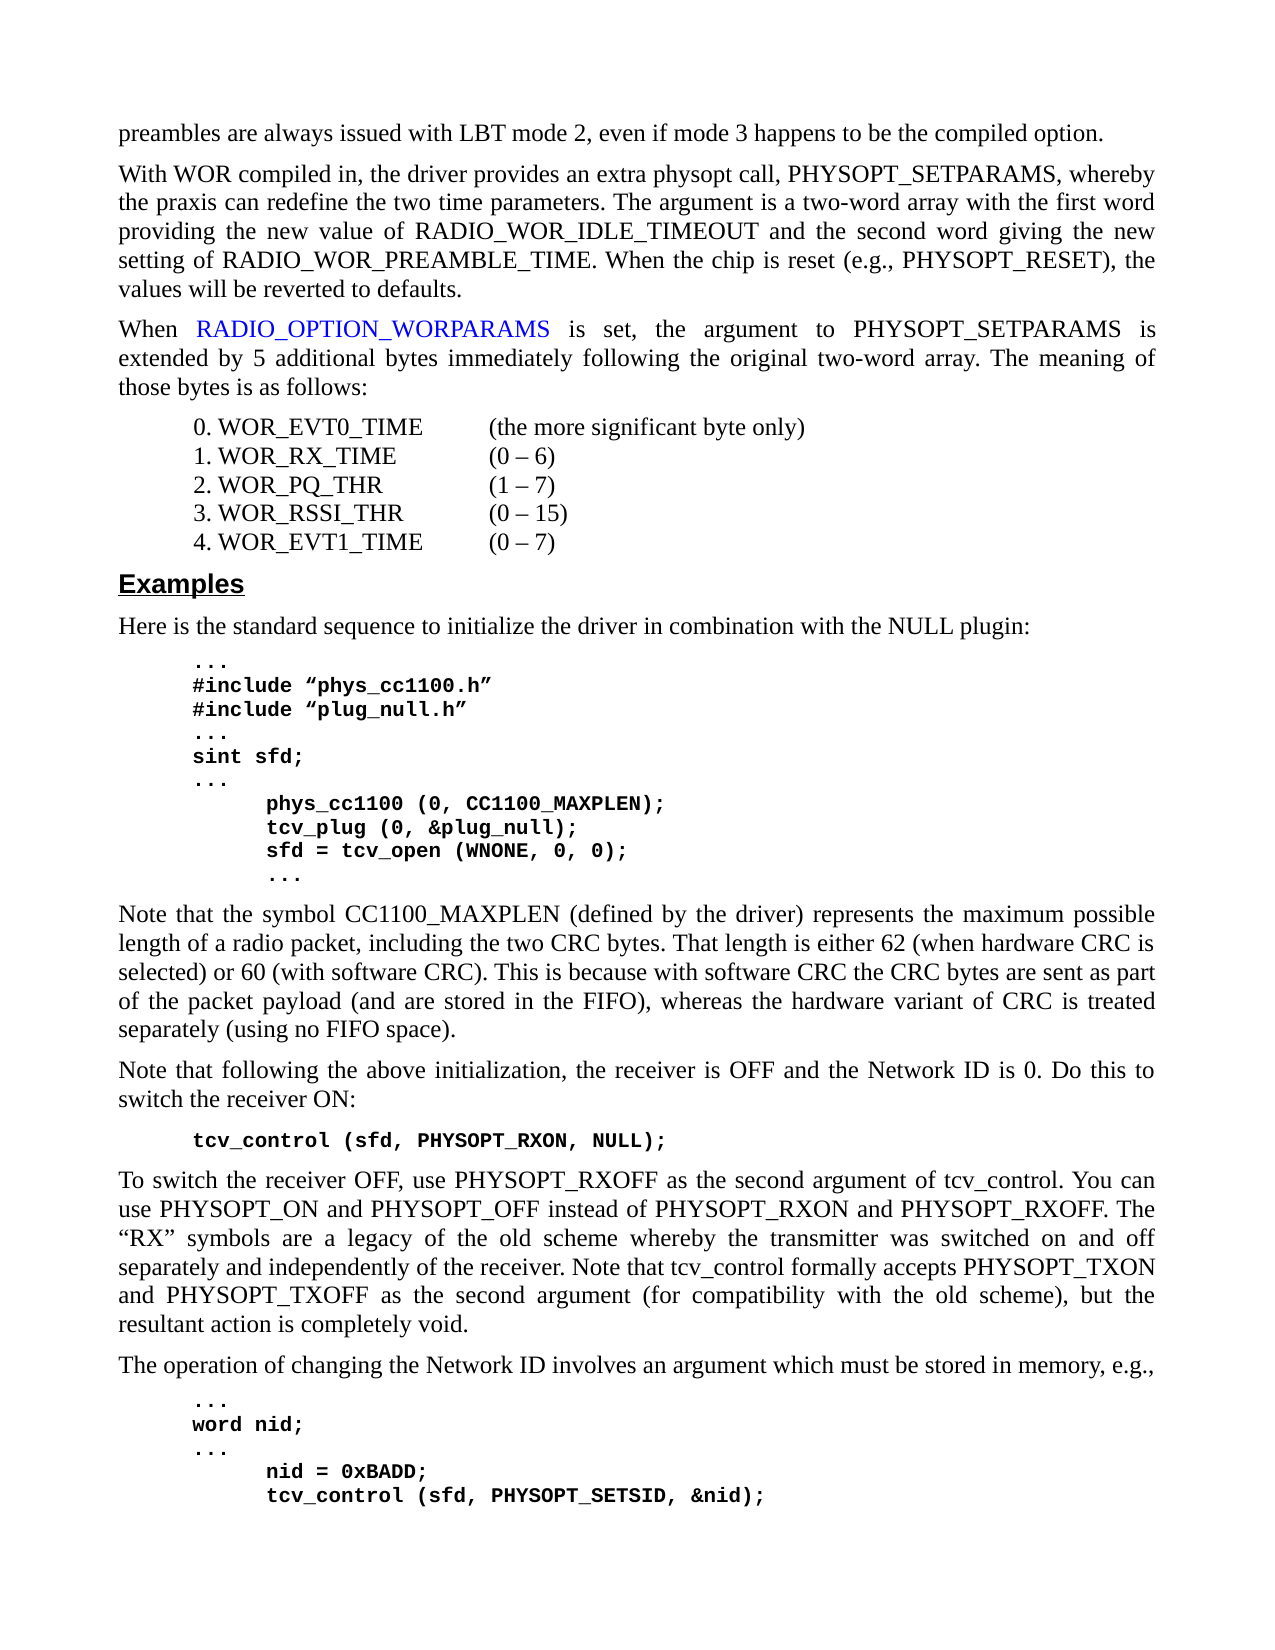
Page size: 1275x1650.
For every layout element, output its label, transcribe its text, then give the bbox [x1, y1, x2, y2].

list 4. WOR_EVT1_TIME (0 – 7) [156, 527, 1157, 556]
text tcv_plug (0, &plug_null); [192, 817, 1157, 840]
text sint sfd; [192, 746, 1157, 769]
text With WOR compiled in, the driver provides an extra physopt call, PHYSOPT_SETPARAMS, whereby the praxis can redefine the two time parameters. The argument is a two-word array with the first word providing the new value of RADIO_WOR_IDLE_TIMEOUT and the second word giving the new setting of RADIO_WOR_PREAMBLE_TIME. When the chip is reset (e.g., PHYSOPT_RESET), the values will be reverted to defaults. [118, 159, 1157, 302]
text To switch the receiver OFF, use PHYSOPT_RXOFF as the second argument of tcv_control. You can use PHYSOPT_ON and PHYSOPT_OFF instead of PHYSOPT_RXON and PHYSOPT_RXOFF. The “RX” symbols are a legacy of the old scheme whereby the transmitter was switched on and off separately and independently of the receiver. Note that tcv_control formally accepts PHYSOPT_TXON and PHYSOPT_TXOFF as the second argument (for compatibility with the old scheme), but the resultant action is completely void. [118, 1166, 1157, 1338]
text tcv_control (sfd, PHYSOPT_SETSID, &nid); [118, 1485, 1157, 1509]
text The operation of changing the Network ID involves an argument which must be stored in memory, e.g., [118, 1350, 1157, 1379]
text word nid; [118, 1414, 1157, 1438]
text tcv_control (sfd, PHYSOPT_RXON, NULL); [118, 1124, 1157, 1154]
text Note that the symbol CC1100_MAXPLEN (defined by the driver) represents the maximum possible length of a radio packet, including the two CRC bytes. That length is either 62 (when hardware CRC is selected) or 60 (with software CRC). This is because with software CRC the CRC bytes are sent as part of the packet payload (and are stored in the FIFO), whereas the hardware variant of CRC is treated separately (using no FIFO space). [118, 899, 1157, 1043]
text ... [192, 864, 1157, 888]
list 3. WOR_RSSI_THR (0 – 15) [156, 498, 1157, 527]
text #include “plug_null.h” [192, 698, 1157, 722]
text ... [192, 769, 1157, 793]
text ... [192, 722, 1157, 746]
text nid = 0xBADD; [118, 1461, 1157, 1485]
text preambles are always issued with LBT mode 2, even if mode 3 happens to be the compiled option. [118, 118, 1157, 147]
list 2. WOR_PQ_THR (1 – 7) [156, 470, 1157, 498]
text ... [192, 651, 1157, 675]
text ... [118, 1438, 1157, 1461]
text sfd = tcv_open (WNONE, 0, 0); [192, 840, 1157, 864]
text When RADIO_OPTION_WORPARAMS is set, the argument to PHYSOPT_SETPARAMS is extended by 5 additional bytes immediately following the original two-word array. The meaning of those bytes is as follows: [118, 314, 1157, 400]
text ... [118, 1390, 1157, 1414]
list 0. WOR_EVT0_TIME (the more significant byte only) [156, 412, 1157, 441]
text Here is the standard sequence to initialize the driver in combination with the NULL plugin: [118, 611, 1157, 639]
text Note that following the above initialization, the receiver is OFF and the Network ID is 0. Do this to switch the receiver ON: [118, 1055, 1157, 1112]
text #include “phys_cc1100.h” [192, 675, 1157, 698]
text phys_cc1100 (0, CC1100_MAXPLEN); [192, 793, 1157, 817]
list 1. WOR_RX_TIME (0 – 6) [156, 441, 1157, 470]
subtitle Examples [118, 568, 1157, 599]
